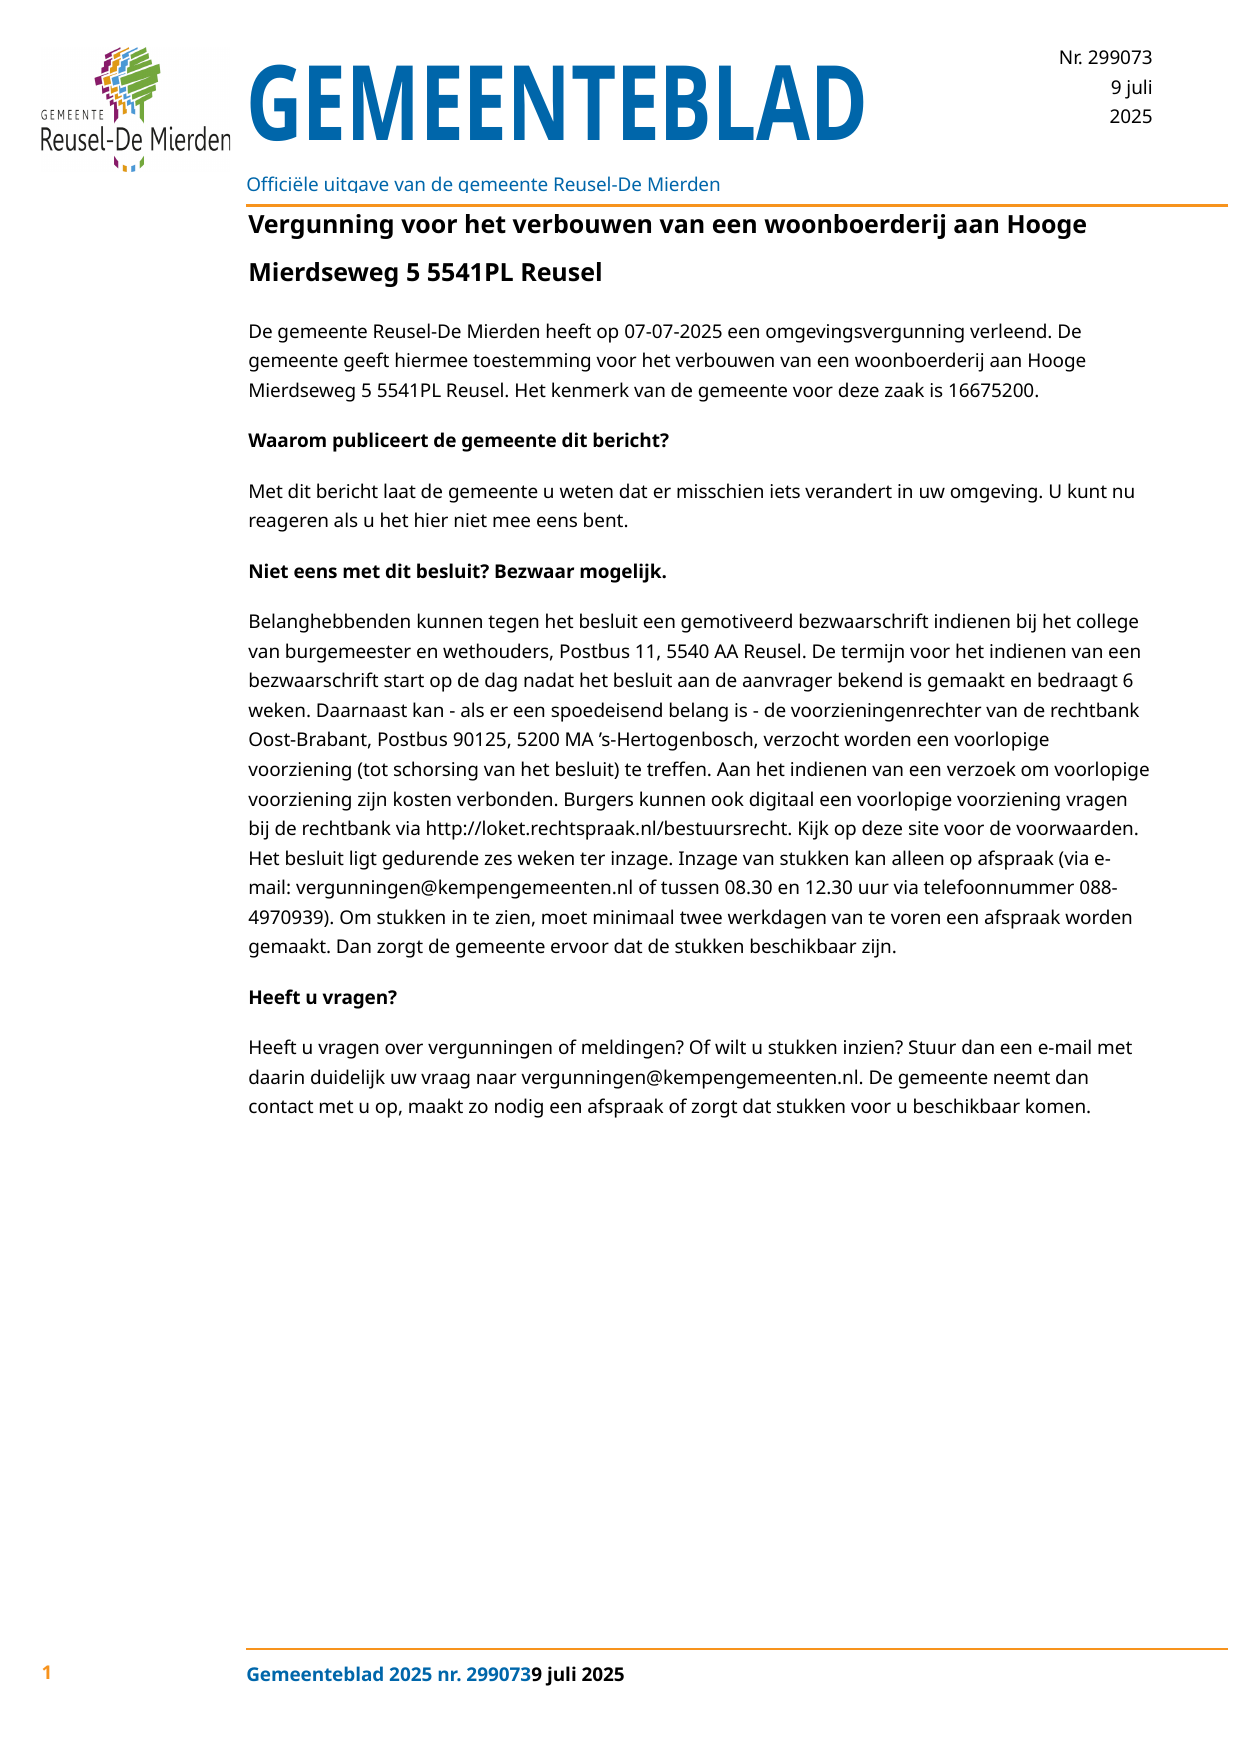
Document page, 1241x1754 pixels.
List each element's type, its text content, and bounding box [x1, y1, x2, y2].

text Met dit bericht laat de gemeente u weten dat er misschien iets verandert in uw omgeving. U kunt nu reageren als u het hier niet mee eens bent. [248, 478, 1152, 533]
text Niet eens met dit besluit? Bezwaar mogelijk. [248, 558, 1152, 584]
text Heeft u vragen? [248, 984, 1152, 1010]
text Heeft u vragen over vergunningen of meldingen? Of wilt u stukken inzien? Stuur dan een e-mail met daarin duidelijk uw vraag naar vergunningen@kempengemeenten.nl. De gemeente neemt dan contact met u op, maakt zo nodig een afspraak of zorgt dat stukken voor u beschikbaar komen. [248, 1034, 1152, 1119]
picture [41, 47, 231, 172]
text Waarom publiceert de gemeente dit bericht? [248, 427, 1152, 453]
text De gemeente Reusel-De Mierden heeft op 07-07-2025 een omgevingsvergunning verleend. De gemeente geeft hiermee toestemming voor het verbouwen van een woonboerderij aan Hooge Mierdseweg 5 5541PL Reusel. Het kenmerk van de gemeente voor deze zaak is 16675200. [248, 318, 1152, 403]
text Vergunning voor het verbouwen van een woonboerderij aan Hooge Mierdseweg 5 5541PL Reusel [248, 207, 1152, 288]
text Belanghebbenden kunnen tegen het besluit een gemotiveerd bezwaarschrift indienen bij het college van burgemeester en wethouders, Postbus 11, 5540 AA Reusel. De termijn voor het indienen van een bezwaarschrift start op de dag nadat het besluit aan de aanvrager bekend is gemaakt en bedraagt 6 weken. Daarnaast kan - als er een spoedeisend belang is - de voorzieningenrechter van de rechtbank Oost-Brabant, Postbus 90125, 5200 MA ’s-Hertogenbosch, verzocht worden een voorlopige voorziening (tot schorsing van het besluit) te treffen. Aan het indienen van een verzoek om voorlopige voorziening zijn kosten verbonden. Burgers kunnen ook digitaal een voorlopige voorziening vragen bij de rechtbank via http://loket.rechtspraak.nl/bestuursrecht. Kijk op deze site voor de voorwaarden. Het besluit ligt gedurende zes weken ter inzage. Inzage van stukken kan alleen op afspraak (via e-mail: vergunningen@kempengemeenten.nl of tussen 08.30 en 12.30 uur via telefoonnummer 088-4970939). Om stukken in te zien, moet minimaal twee werkdagen van te voren een afspraak worden gemaakt. Dan zorgt de gemeente ervoor dat de stukken beschikbaar zijn. [248, 608, 1152, 959]
